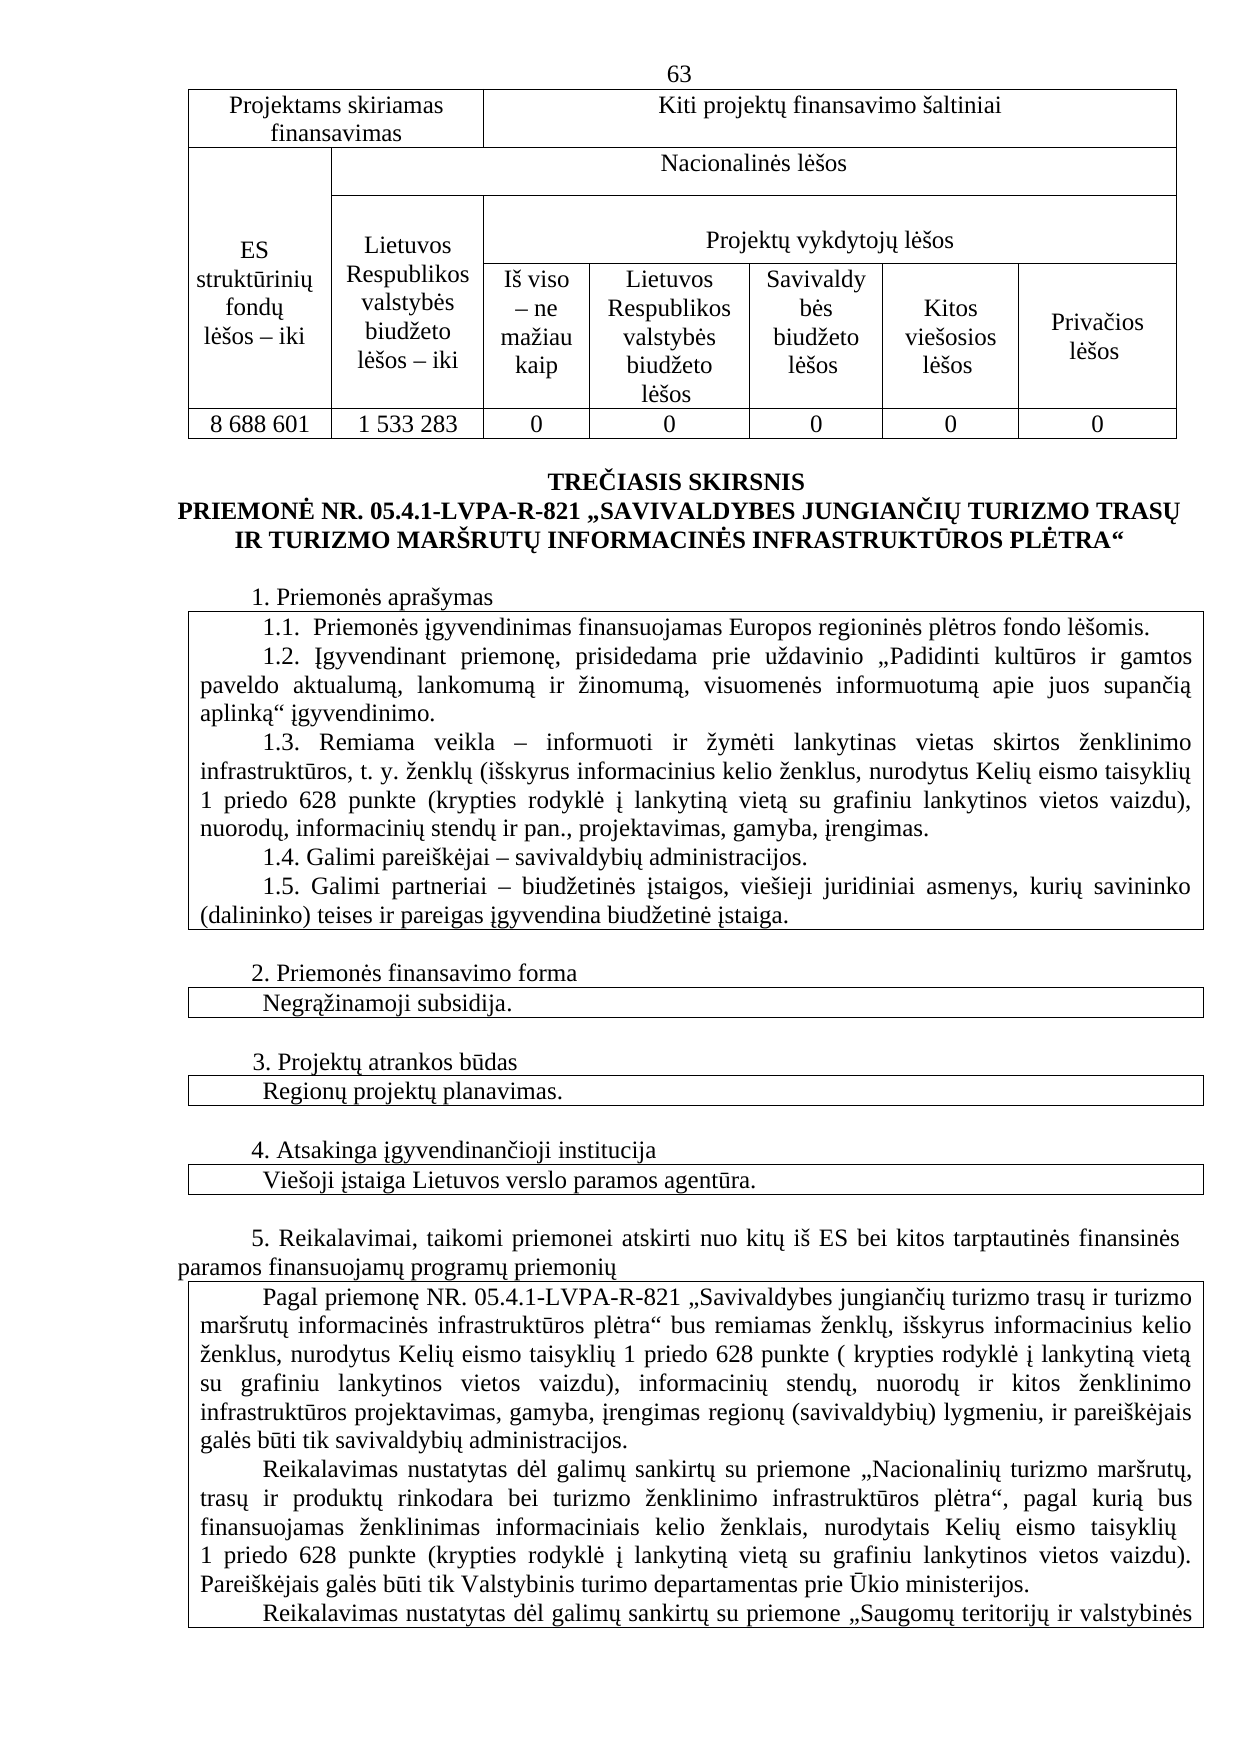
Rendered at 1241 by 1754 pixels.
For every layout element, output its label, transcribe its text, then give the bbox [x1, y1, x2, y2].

table_cell 0 [1019, 409, 1176, 438]
table_cell Iš viso – ne mažiau kaip [484, 264, 589, 408]
text 5. Reikalavimai, taikomi priemonei atskirti nuo kitų iš ES bei kitos tarptautinės finansinės paramos finansuojamų programų priemonių [177, 1223, 1181, 1281]
table_cell 0 [484, 409, 589, 438]
table_cell Nacionalinės lėšos [332, 148, 1176, 195]
table_header Viešoji įstaiga Lietuvos verslo paramos agentūra. [189, 1165, 1203, 1193]
table_header Negrąžinamoji subsidija. [189, 988, 1203, 1017]
table_cell Kitos viešosios lėšos [883, 264, 1018, 408]
table_cell ES struktūrinių fondų lėšos – iki [189, 148, 331, 408]
table_cell 1.2. Įgyvendinant priemonę, prisidedama prie uždavinio „Padidinti kultūros ir gamtos paveldo aktualumą, lankomumą ir žinomumą, visuomenės informuotumą apie juos supančią aplinką“ įgyvendinimo. [189, 641, 1203, 727]
text 3. Projektų atrankos būdas [252, 1047, 1181, 1075]
text 1. Priemonės aprašymas [244, 582, 1181, 611]
table_cell 0 [883, 409, 1018, 438]
table_cell 0 [750, 409, 882, 438]
table_header Regionų projektų planavimas. [189, 1076, 1203, 1105]
table_header 1.1. Priemonės įgyvendinimas finansuojamas Europos regioninės plėtros fondo lėšomis. [189, 612, 1203, 641]
table_cell 1.3. Remiama veikla – informuoti ir žymėti lankytinas vietas skirtos ženklinimo infrastruktūros, t. y. ženklų (išskyrus informacinius kelio ženklus, nurodytus Kelių eismo taisyklių 1 priedo 628 punkte (krypties rodyklė į lankytiną vietą su grafiniu lankytinos vietos vaizdu), nuorodų, informacinių stendų ir pan., projektavimas, gamyba, įrengimas. [189, 727, 1203, 842]
table_cell 8 688 601 [189, 409, 331, 438]
table_cell Projektų vykdytojų lėšos [484, 196, 1176, 263]
table_cell 0 [590, 409, 749, 438]
table_cell Lietuvos Respublikos valstybės biudžeto lėšos [590, 264, 749, 408]
text 2. Priemonės finansavimo forma [251, 958, 1181, 987]
table_cell 1 533 283 [332, 409, 483, 438]
table_cell Lietuvos Respublikos valstybės biudžeto lėšos – iki [332, 196, 483, 408]
text 4. Atsakinga įgyvendinančioji institucija [177, 1135, 1181, 1164]
table_cell 1.4. Galimi pareiškėjai – savivaldybių administracijos. 1.5. Galimi partneriai – biudžetinės įstaigos, viešieji juridiniai asmenys, kurių savininko (dalininko) teises ir pareigas įgyvendina biudžetinė įstaiga. [189, 842, 1203, 928]
text PRIEMONĖ NR. 05.4.1-LVPA-R-821 „SAVIVALDYBES JUNGIANČIŲ TURIZMO TRASŲ IR TURIZMO MARŠRUTŲ INFORMACINĖS INFRASTRUKTŪROS PLĖTRA“ [177, 496, 1181, 554]
table_header Pagal priemonę NR. 05.4.1-LVPA-R-821 „Savivaldybes jungiančių turizmo trasų ir turizmo maršrutų informacinės infrastruktūros plėtra“ bus remiamas ženklų, išskyrus informacinius kelio ženklus, nurodytus Kelių eismo taisyklių 1 priedo 628 punkte ( krypties rodyklė į lankytiną vietą su grafiniu lankytinos vietos vaizdu), informacinių stendų, nuorodų ir kitos ženklinimo infrastruktūros projektavimas, gamyba, įrengimas regionų (savivaldybių) lygmeniu, ir pareiškėjais galės būti tik savivaldybių administracijos. Reikalavimas nustatytas dėl galimų sankirtų su priemone „Nacionalinių turizmo maršrutų, trasų ir produktų rinkodara bei turizmo ženklinimo infrastruktūros plėtra“, pagal kurią bus finansuojamas ženklinimas informaciniais kelio ženklais, nurodytais Kelių eismo taisyklių 1 priedo 628 punkte (krypties rodyklė į lankytiną vietą su grafiniu lankytinos vietos vaizdu). Pareiškėjais galės būti tik Valstybinis turimo departamentas prie Ūkio ministerijos. Reikalavimas nustatytas dėl galimų sankirtų su priemone „Saugomų teritorijų ir valstybinės [189, 1282, 1203, 1627]
table_cell Savivaldybės biudžeto lėšos [750, 264, 882, 408]
table_header Projektams skiriamas finansavimas [189, 90, 483, 147]
table_cell Privačios lėšos [1019, 264, 1176, 408]
table_header Kiti projektų finansavimo šaltiniai [484, 90, 1176, 147]
text TREČIASIS SKIRSNIS [177, 467, 1181, 496]
